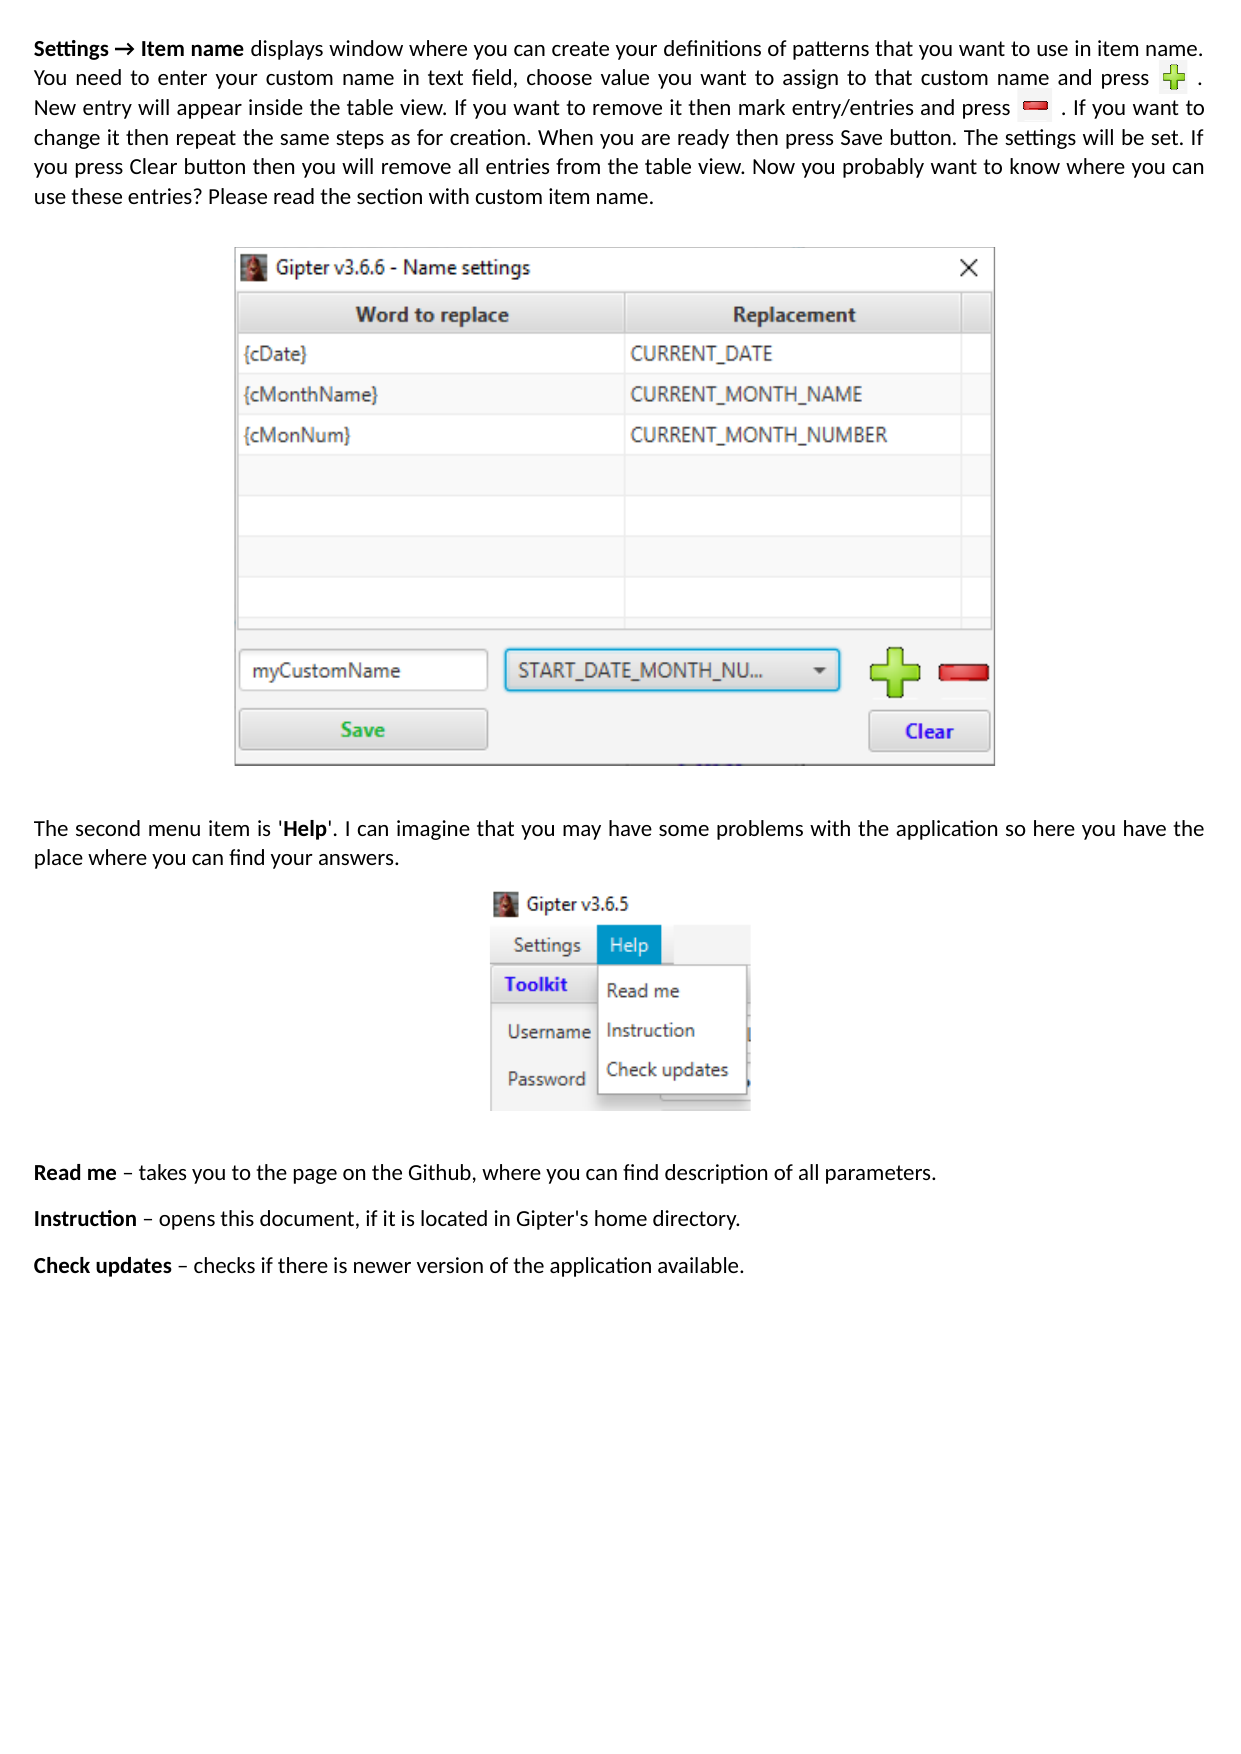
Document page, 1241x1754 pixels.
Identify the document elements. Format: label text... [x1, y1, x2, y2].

picture [1017, 88, 1053, 122]
text Settings → Item name displays window where you can create your definitions of patterns that you want to use in item name. You need to enter your custom name in text field, choose value you want to assign to that custom name and press . New entry will appear inside the table view. If you want to remove it then mark entry/entries and press . If you want to change it then repeat the same steps as for creation. When you are ready then press Save button. The settings will be set. If you press Clear button then you will remove all entries from the table view. Now you probably want to know where you can use these entries? Please read the section with custom item name. [34, 34, 1207, 210]
text The second menu item is 'Help'. I can imagine that you may have some problems with the application so here you have the place where you can find your answers. [34, 814, 1207, 872]
text Read me – takes you to the page on the Github, where you can find description of all parameters. [34, 1158, 1207, 1186]
text Instruction – opens this document, if it is located in Gipter's home directory. [34, 1204, 1207, 1233]
picture [1158, 60, 1188, 94]
text Check updates – checks if there is newer version of the application available. [34, 1251, 1207, 1279]
picture [234, 247, 996, 766]
picture [489, 890, 751, 1111]
